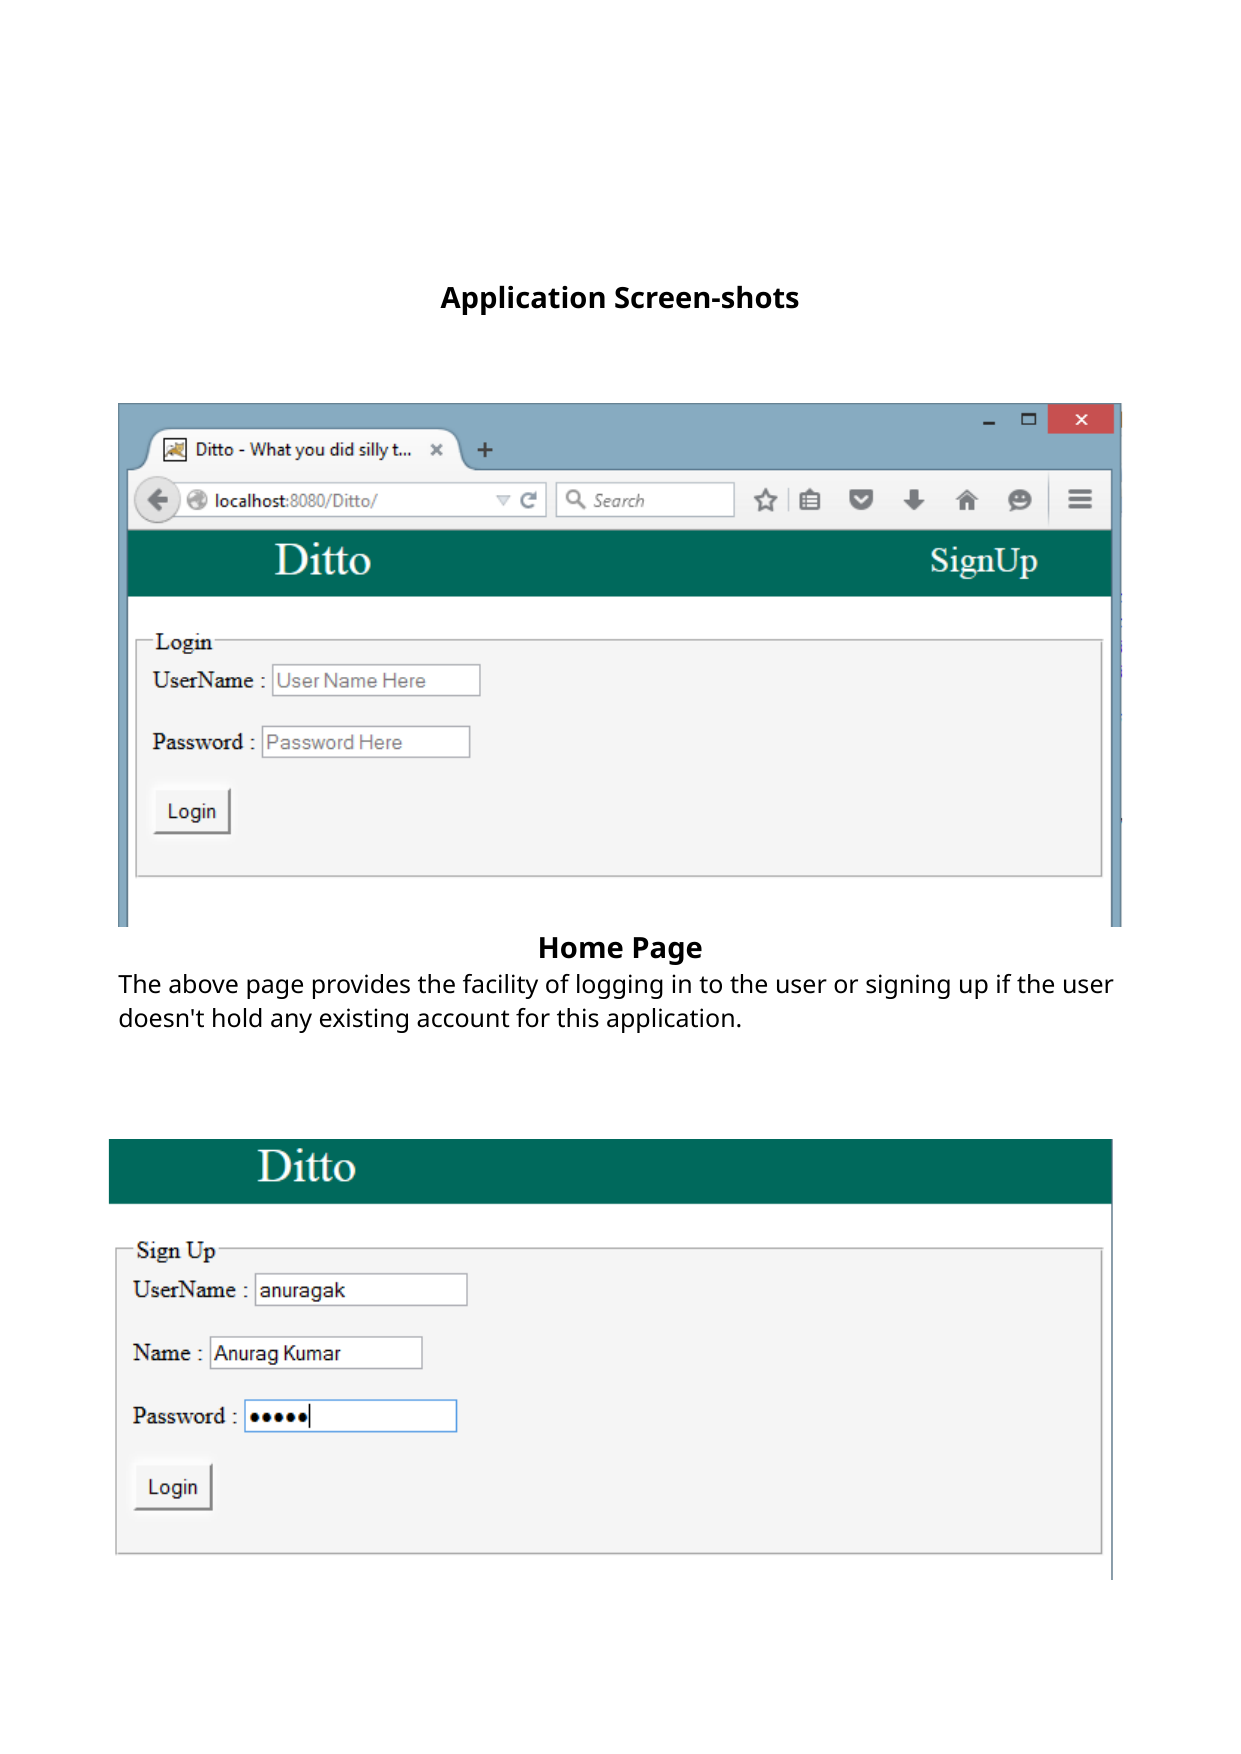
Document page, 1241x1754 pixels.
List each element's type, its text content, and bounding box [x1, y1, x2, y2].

text [118, 396, 1122, 403]
picture [108, 1139, 1113, 1580]
text Home Page [118, 927, 1122, 967]
text Application Screen-shots [118, 277, 1122, 317]
picture [118, 403, 1123, 927]
text The above page provides the facility of logging in to the user or signing up if the user doesn't hold any existing account for this application. [118, 967, 1122, 1035]
